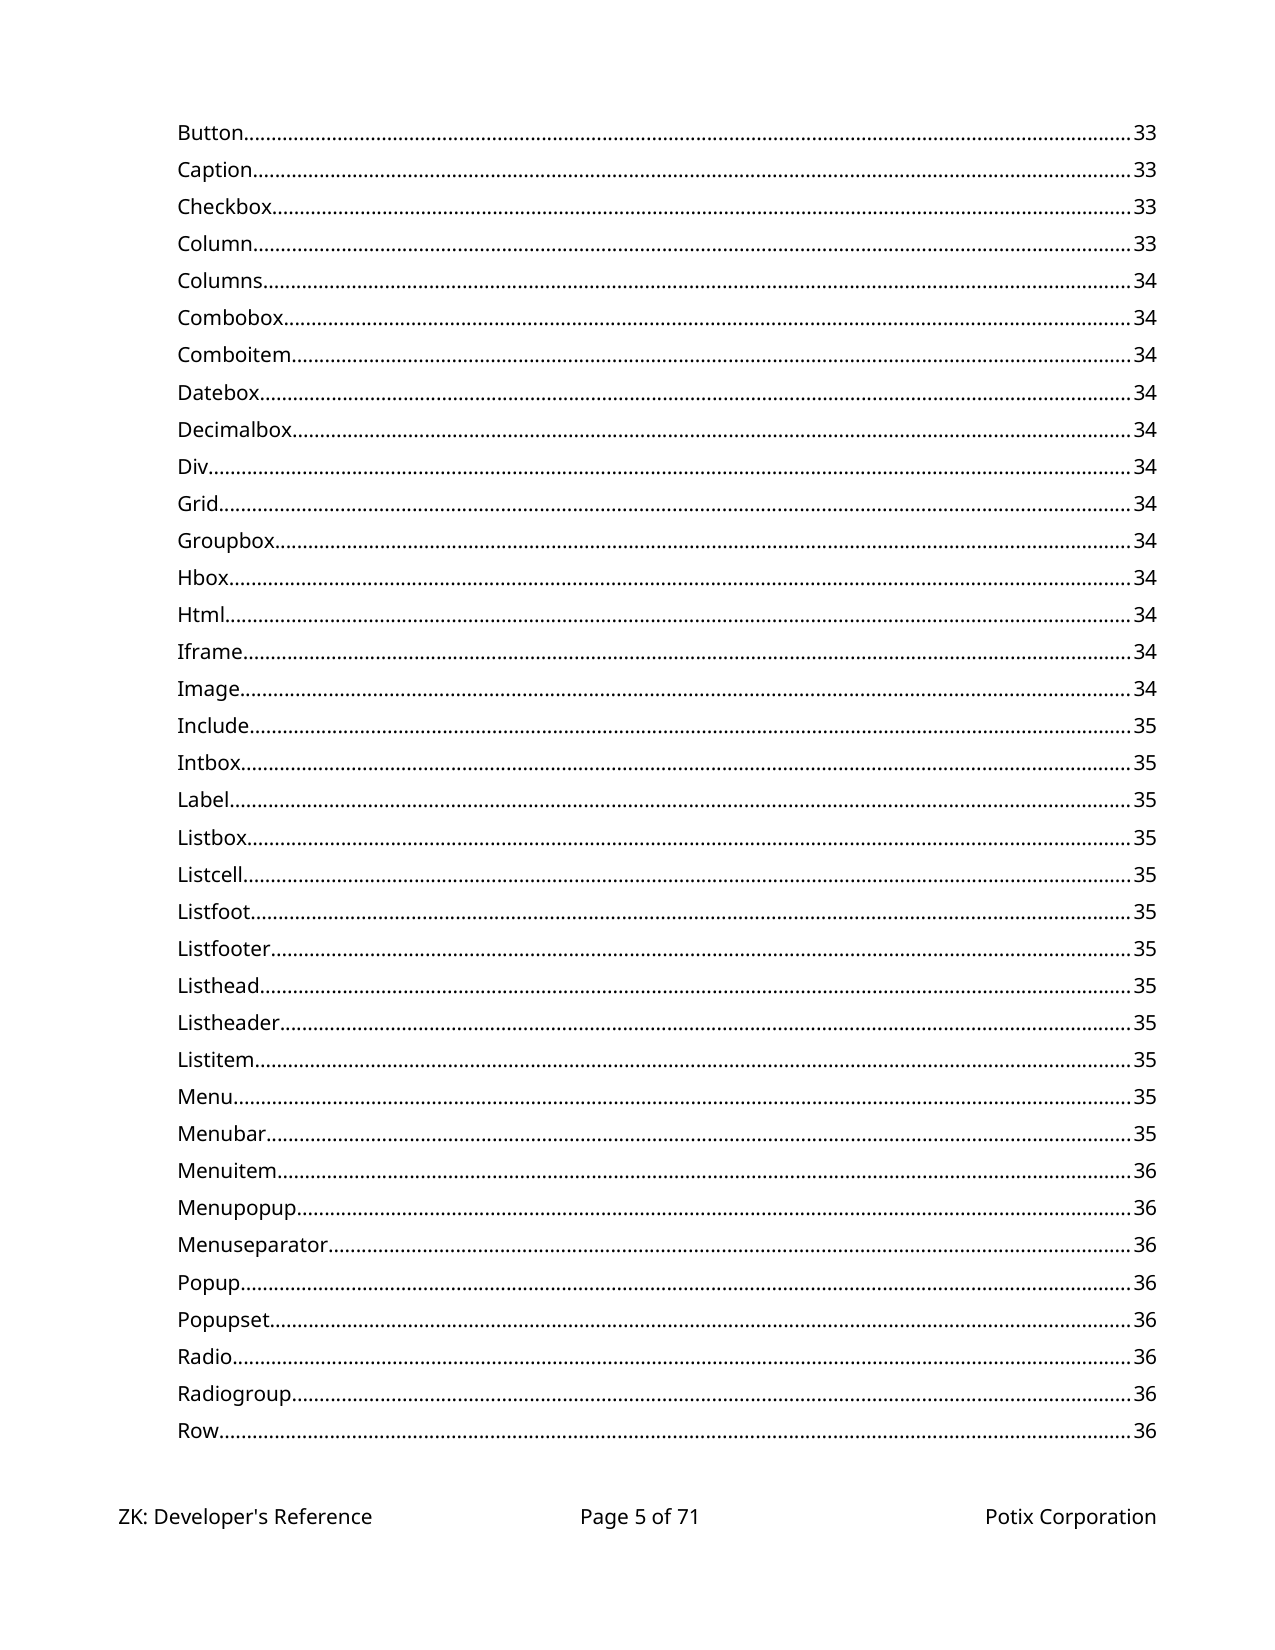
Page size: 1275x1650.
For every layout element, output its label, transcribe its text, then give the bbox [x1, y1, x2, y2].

text Hbox 34 [177, 563, 1157, 591]
text Listbox 35 [177, 823, 1157, 851]
text Html 34 [177, 600, 1157, 628]
text Popupset 36 [177, 1305, 1157, 1333]
text Menubar 35 [177, 1119, 1157, 1148]
text Listfoot 35 [177, 897, 1157, 925]
text Decimalbox 34 [177, 415, 1157, 443]
text Label 35 [177, 786, 1157, 814]
text Row 36 [177, 1416, 1157, 1444]
text Checkbox 33 [177, 192, 1157, 221]
text Listcell 35 [177, 860, 1157, 888]
text Menupopup 36 [177, 1193, 1157, 1222]
text Include 35 [177, 711, 1157, 740]
text Grid 34 [177, 489, 1157, 517]
text Menuseparator 36 [177, 1231, 1157, 1259]
text Combobox 34 [177, 303, 1157, 332]
text Comboitem 34 [177, 341, 1157, 369]
text Caption 33 [177, 155, 1157, 183]
text Columns 34 [177, 266, 1157, 295]
text Datebox 34 [177, 378, 1157, 406]
text Menu 35 [177, 1082, 1157, 1111]
text Radio 36 [177, 1342, 1157, 1370]
text Column 33 [177, 229, 1157, 258]
text Radiogroup 36 [177, 1379, 1157, 1407]
text Listheader 35 [177, 1008, 1157, 1036]
text Div 34 [177, 452, 1157, 480]
text Listfooter 35 [177, 934, 1157, 962]
text Image 34 [177, 674, 1157, 703]
text Iframe 34 [177, 637, 1157, 666]
text Listitem 35 [177, 1045, 1157, 1073]
text Button 33 [177, 118, 1157, 146]
text Menuitem 36 [177, 1156, 1157, 1185]
text Listhead 35 [177, 971, 1157, 999]
text Intbox 35 [177, 748, 1157, 777]
text Groupbox 34 [177, 526, 1157, 554]
text Popup 36 [177, 1268, 1157, 1296]
